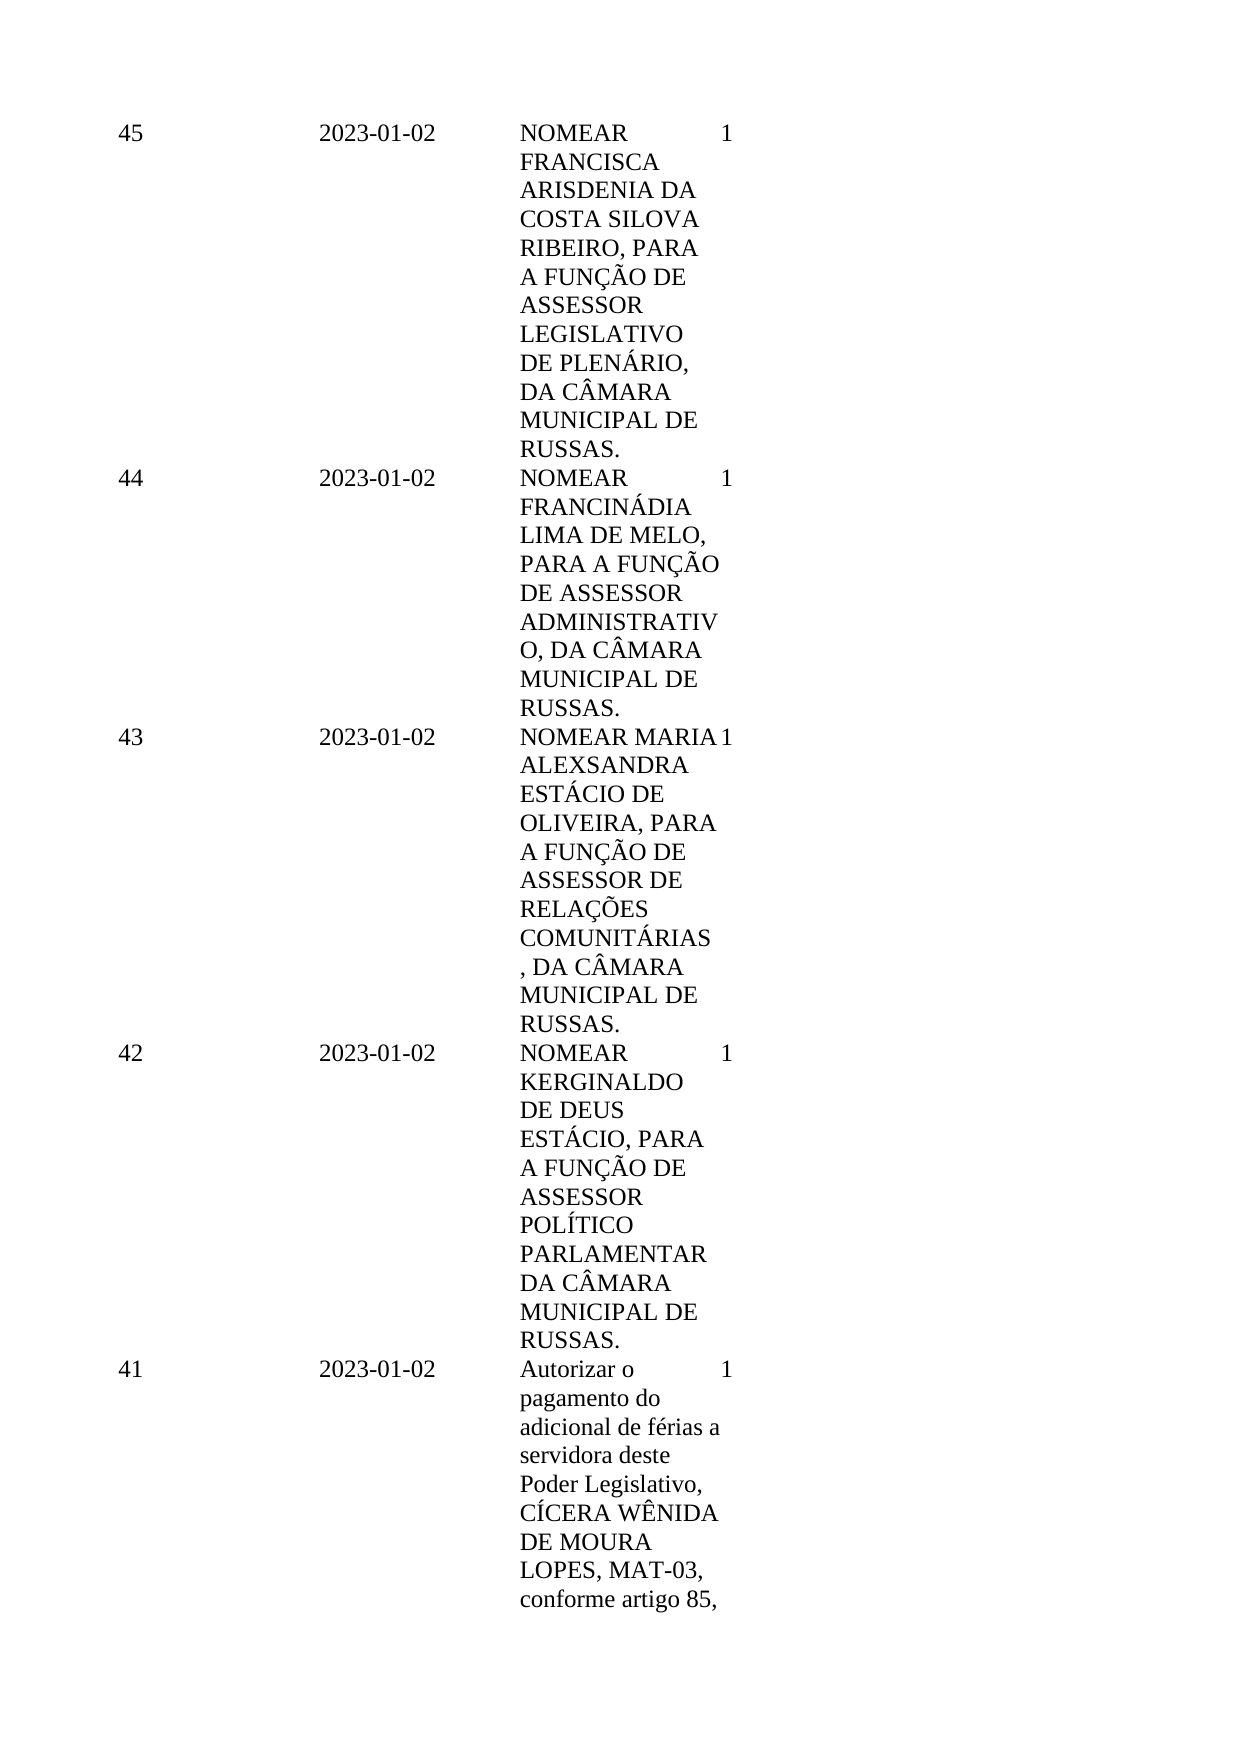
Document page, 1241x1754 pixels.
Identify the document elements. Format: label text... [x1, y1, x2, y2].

table_cell 2023-01-02 [319, 463, 519, 722]
table_cell 1 [720, 1354, 921, 1613]
table_cell 1 [720, 118, 921, 463]
table_cell NOMEAR KERGINALDO DE DEUS ESTÁCIO, PARA A FUNÇÃO DE ASSESSOR POLÍTICO PARLAMENTAR DA CÂMARA MUNICIPAL DE RUSSAS. [520, 1038, 720, 1354]
table_cell NOMEAR FRANCINÁDIA LIMA DE MELO, PARA A FUNÇÃO DE ASSESSOR ADMINISTRATIVO, DA CÂMARA MUNICIPAL DE RUSSAS. [520, 463, 720, 722]
table_cell 1 [720, 1038, 921, 1354]
table_cell 2023-01-02 [319, 1354, 519, 1613]
table_cell [921, 463, 1122, 722]
table_cell NOMEAR FRANCISCA ARISDENIA DA COSTA SILOVA RIBEIRO, PARA A FUNÇÃO DE ASSESSOR LEGISLATIVO DE PLENÁRIO, DA CÂMARA MUNICIPAL DE RUSSAS. [520, 118, 720, 463]
table_cell 1 [720, 463, 921, 722]
table_cell 1 [720, 722, 921, 1038]
table_cell 2023-01-02 [319, 118, 519, 463]
table_cell 2023-01-02 [319, 1038, 519, 1354]
table_cell [921, 118, 1122, 463]
table_cell 43 [118, 722, 319, 1038]
table_cell 44 [118, 463, 319, 722]
table_cell NOMEAR MARIA ALEXSANDRA ESTÁCIO DE OLIVEIRA, PARA A FUNÇÃO DE ASSESSOR DE RELAÇÕES COMUNITÁRIAS , DA CÂMARA MUNICIPAL DE RUSSAS. [520, 722, 720, 1038]
table_cell [921, 722, 1122, 1038]
table_cell 42 [118, 1038, 319, 1354]
table_cell [921, 1354, 1122, 1613]
table_cell 2023-01-02 [319, 722, 519, 1038]
table_cell 41 [118, 1354, 319, 1613]
table_cell 45 [118, 118, 319, 463]
table_cell Autorizar o pagamento do adicional de férias a servidora deste Poder Legislativo, CÍCERA WÊNIDA DE MOURA LOPES, MAT-03, conforme artigo 85, [520, 1354, 720, 1613]
table_cell [921, 1038, 1122, 1354]
